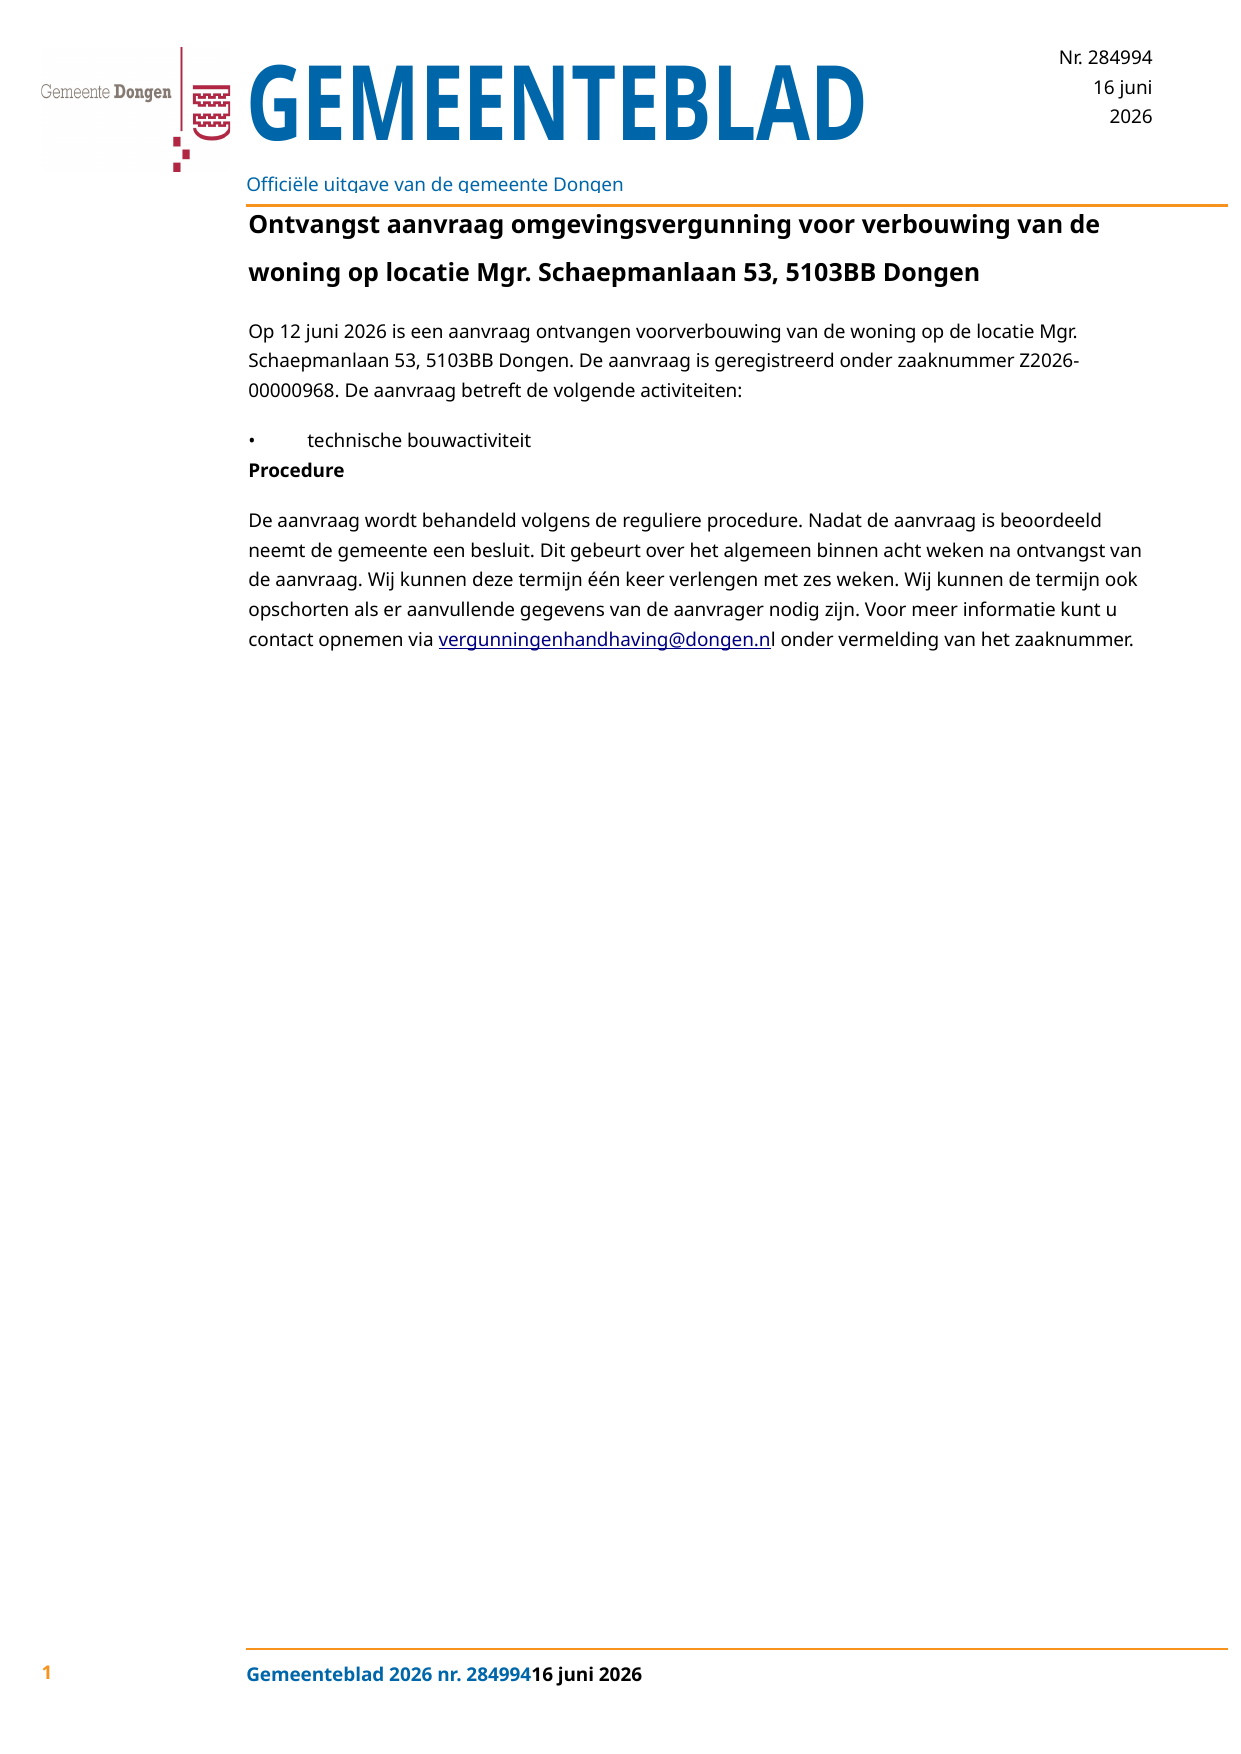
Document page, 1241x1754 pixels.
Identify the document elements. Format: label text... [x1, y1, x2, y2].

text Procedure [248, 457, 1152, 483]
text Op 12 juni 2026 is een aanvraag ontvangen voorverbouwing van de woning op de locatie Mgr. Schaepmanlaan 53, 5103BB Dongen. De aanvraag is geregistreerd onder zaaknummer Z2026-00000968. De aanvraag betreft de volgende activiteiten: [248, 318, 1152, 403]
picture [41, 47, 231, 172]
text De aanvraag wordt behandeld volgens de reguliere procedure. Nadat de aanvraag is beoordeeld neemt de gemeente een besluit. Dit gebeurt over het algemeen binnen acht weken na ontvangst van de aanvraag. Wij kunnen deze termijn één keer verlengen met zes weken. Wij kunnen de termijn ook opschorten als er aanvullende gegevens van de aanvrager nodig zijn. Voor meer informatie kunt u contact opnemen via vergunningenhandhaving@dongen.nl onder vermelding van het zaaknummer. [248, 507, 1152, 652]
list technische bouwactiviteit [248, 427, 1152, 453]
text Ontvangst aanvraag omgevingsvergunning voor verbouwing van de woning op locatie Mgr. Schaepmanlaan 53, 5103BB Dongen [248, 207, 1152, 288]
